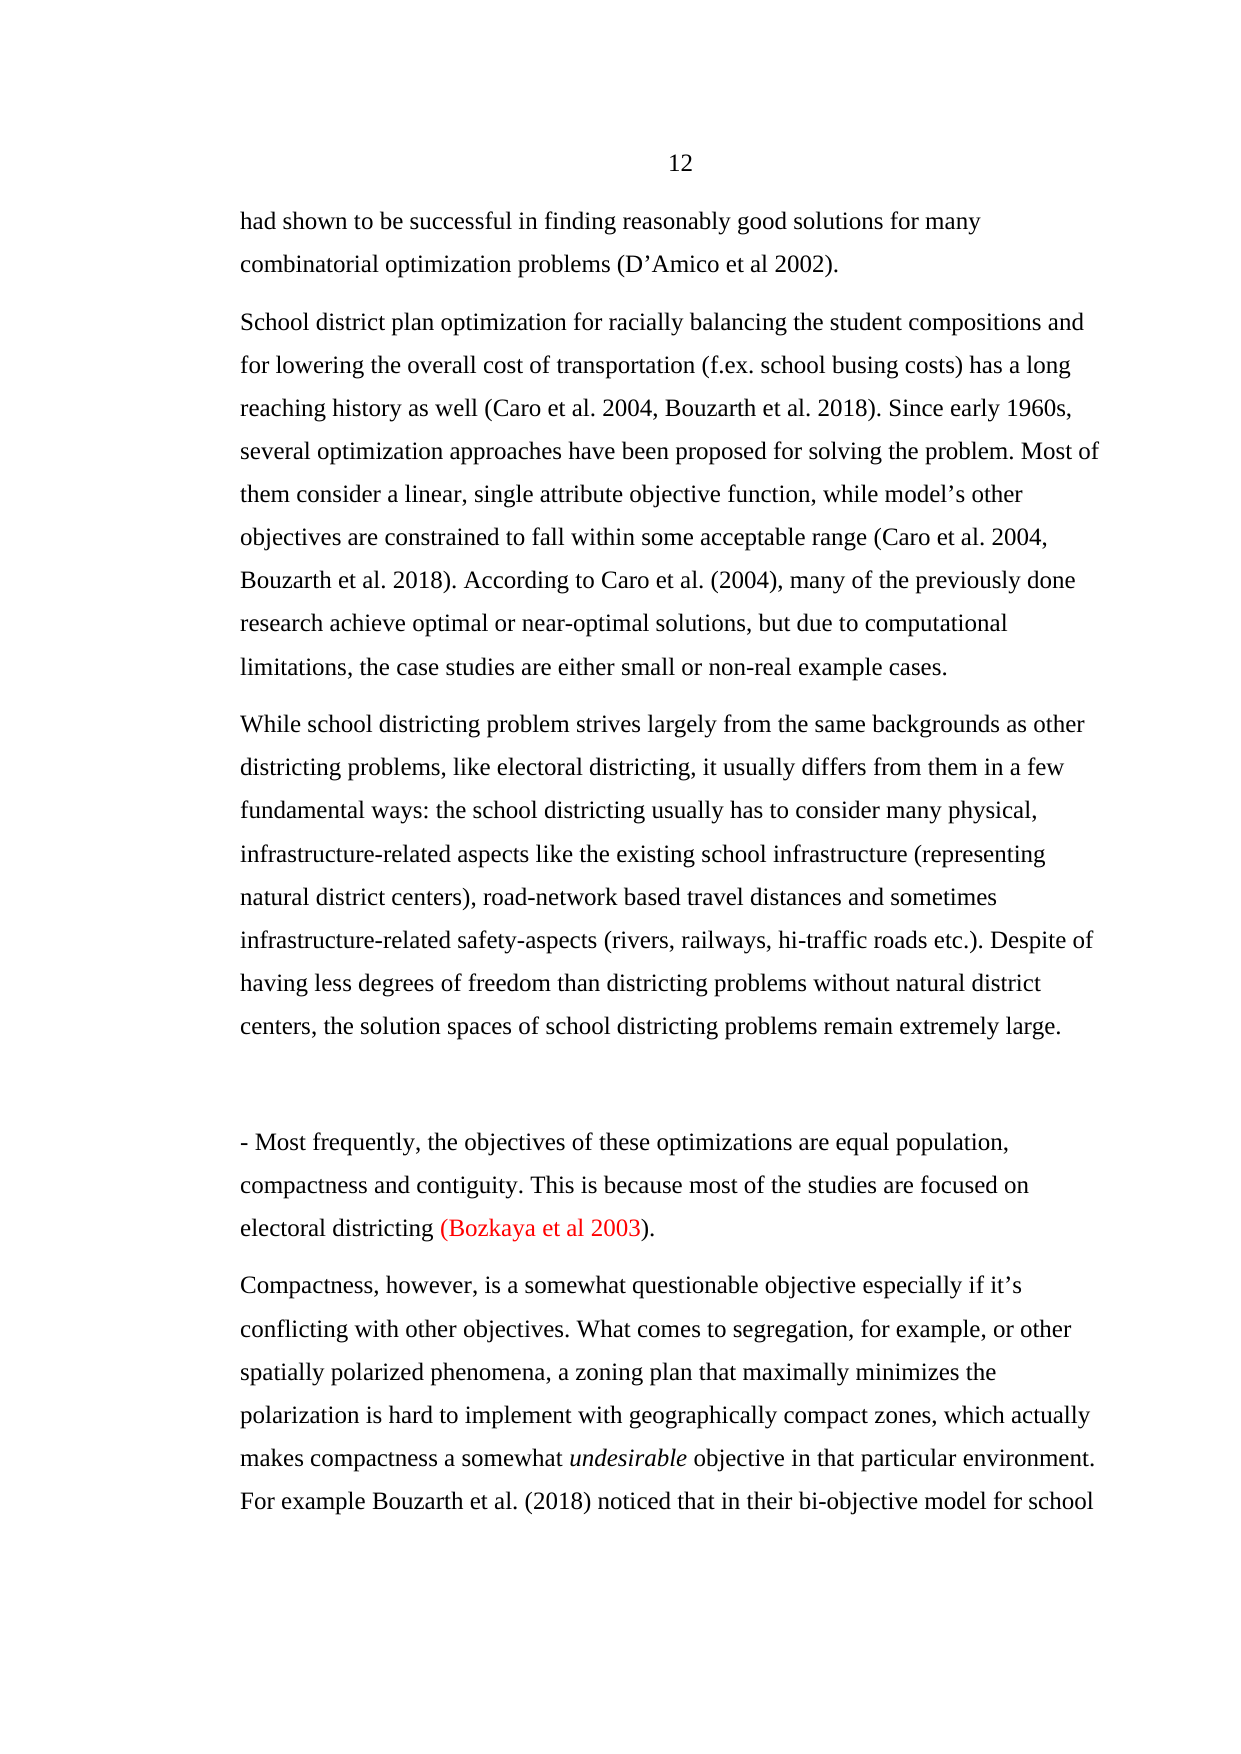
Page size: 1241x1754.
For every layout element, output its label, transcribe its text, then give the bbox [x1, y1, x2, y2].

text Compactness, however, is a somewhat questionable objective especially if it’s conflicting with other objectives. What comes to segregation, for example, or other spatially polarized phenomena, a zoning plan that maximally minimizes the polarization is hard to implement with geographically compact zones, which actually makes compactness a somewhat undesirable objective in that particular environment. For example Bouzarth et al. (2018) noticed that in their bi-objective model for school [240, 1271, 1121, 1515]
text While school districting problem strives largely from the same backgrounds as other districting problems, like electoral districting, it usually differs from them in a few fundamental ways: the school districting usually has to consider many physical, infrastructure-related aspects like the existing school infrastructure (representing natural district centers), road-network based travel distances and sometimes infrastructure-related safety-aspects (rivers, railways, hi-traffic roads etc.). Despite of having less degrees of freedom than districting problems without natural district centers, the solution spaces of school districting problems remain extremely large. [240, 709, 1121, 1040]
text School district plan optimization for racially balancing the student compositions and for lowering the overall cost of transportation (f.ex. school busing costs) has a long reaching history as well (Caro et al. 2004, Bouzarth et al. 2018). Since early 1960s, several optimization approaches have been proposed for solving the problem. Most of them consider a linear, single attribute objective function, while model’s other objectives are constrained to fall within some acceptable range (Caro et al. 2004, Bouzarth et al. 2018). According to Caro et al. (2004), many of the previously done research achieve optimal or near-optimal solutions, but due to computational limitations, the case studies are either small or non-real example cases. [240, 307, 1121, 680]
text had shown to be successful in finding reasonably good solutions for many combinatorial optimization problems (D’Amico et al 2002). [240, 206, 1121, 278]
text - Most frequently, the objectives of these optimizations are equal population, compactness and contiguity. This is because most of the studies are focused on electoral districting (Bozkaya et al 2003). [240, 1127, 1121, 1242]
